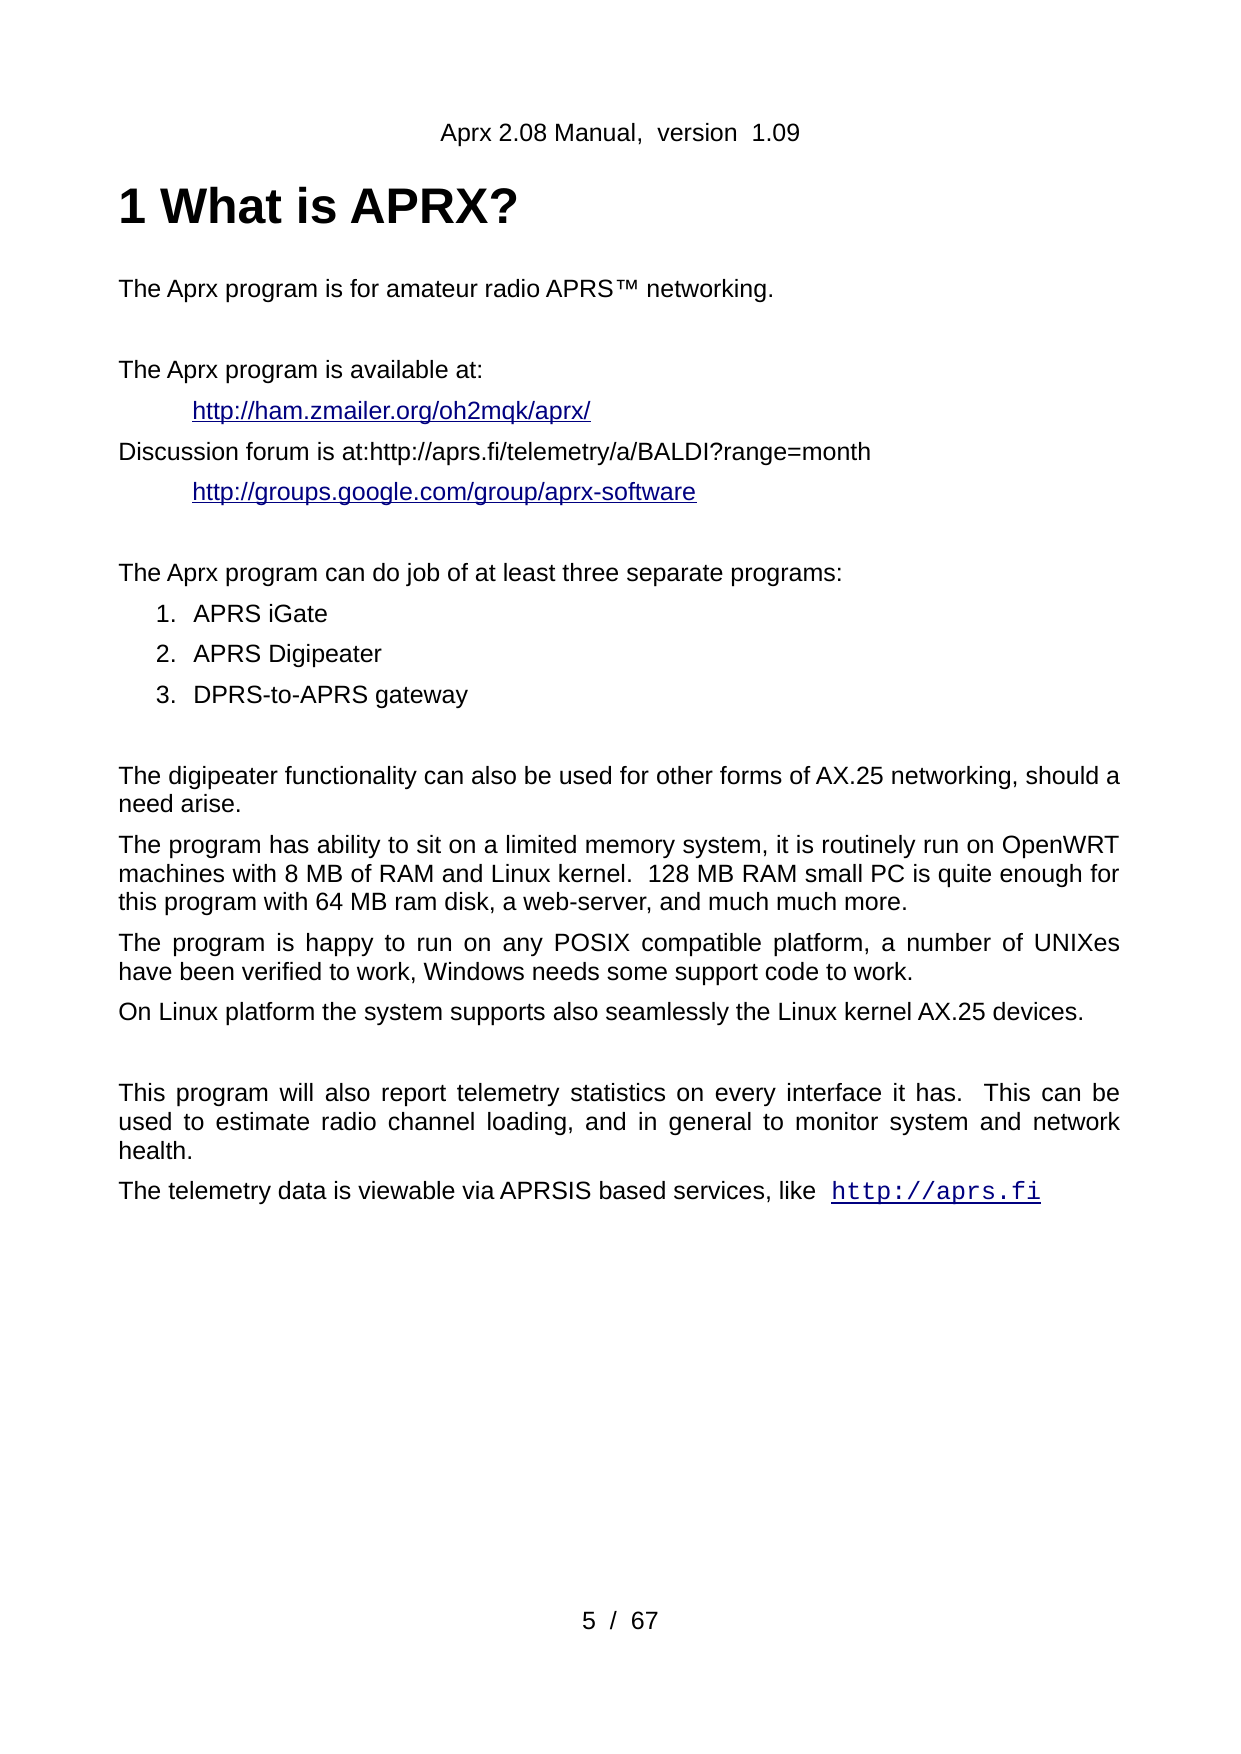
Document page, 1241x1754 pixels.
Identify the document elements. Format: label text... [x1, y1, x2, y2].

text http://ham.zmailer.org/oh2mqk/aprx/ [118, 396, 1122, 425]
subtitle What is APRX? [118, 176, 1122, 234]
text The digipeater functionality can also be used for other forms of AX.25 networking, should a need arise. [118, 761, 1122, 818]
text http://groups.google.com/group/aprx-software [118, 477, 1122, 506]
text On Linux platform the system supports also seamlessly the Linux kernel AX.25 devices. [118, 997, 1122, 1026]
text The Aprx program is available at: [118, 355, 1122, 384]
text The Aprx program is for amateur radio APRS™ networking. [118, 274, 1122, 303]
text The program is happy to run on any POSIX compatible platform, a number of UNIXes have been verified to work, Windows needs some support code to work. [118, 928, 1122, 985]
text The Aprx program can do job of at least three separate programs: [118, 558, 1122, 587]
text This program will also report telemetry statistics on every interface it has. This can be used to estimate radio channel loading, and in general to monitor system and network health. [118, 1078, 1122, 1164]
list APRS iGate [156, 598, 1122, 627]
text The telemetry data is viewable via APRSIS based services, like http://aprs.fi [118, 1176, 1122, 1207]
text Discussion forum is at:http://aprs.fi/telemetry/a/BALDI?range=month [118, 436, 1122, 465]
list DPRS-to-APRS gateway [156, 679, 1122, 708]
text The program has ability to sit on a limited memory system, it is routinely run on OpenWRT machines with 8 MB of RAM and Linux kernel. 128 MB RAM small PC is quite enough for this program with 64 MB ram disk, a web-server, and much much more. [118, 830, 1122, 916]
list APRS Digipeater [156, 639, 1122, 668]
